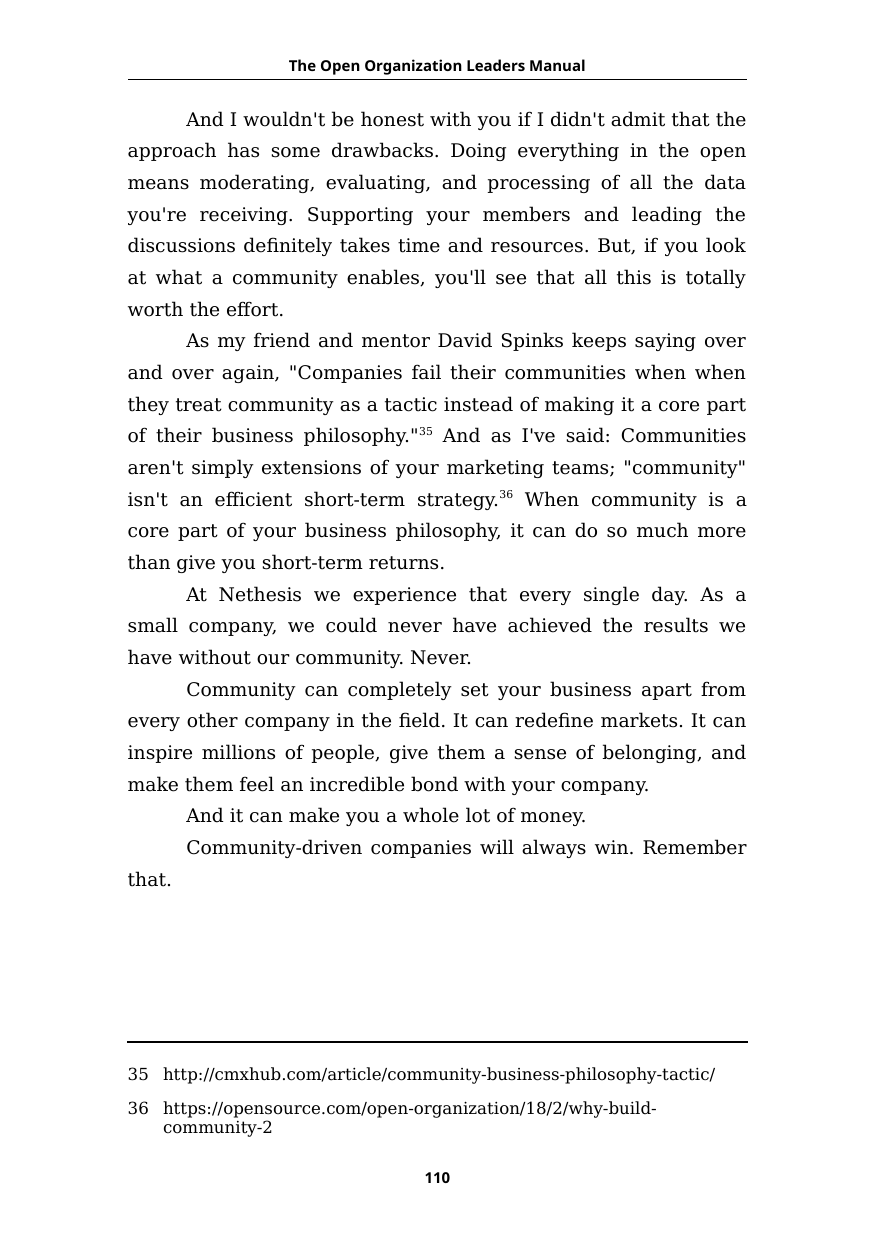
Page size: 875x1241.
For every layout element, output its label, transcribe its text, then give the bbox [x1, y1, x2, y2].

text Community-driven companies will always win. Remember that. [127, 837, 747, 891]
text https://opensource.com/open-organization/18/2/why-build-community-2 [127, 1099, 747, 1138]
text Community can completely set your business apart from every other company in the field. It can redefine markets. It can inspire millions of people, give them a sense of belonging, and make them feel an incredible bond with your company. [127, 679, 747, 796]
text As my friend and mentor David Spinks keeps saying over and over again, "Companies fail their communities when when they treat community as a tactic instead of making it a core part of their business philosophy." And as I've said: Communities aren't simply extensions of your marketing teams; "community" isn't an efficient short-term strategy. When community is a core part of your business philosophy, it can do so much more than give you short-term returns. [127, 330, 747, 574]
text http://cmxhub.com/article/community-business-philosophy-tactic/ [127, 1064, 747, 1084]
text And I wouldn't be honest with you if I didn't admit that the approach has some drawbacks. Doing everything in the open means moderating, evaluating, and processing of all the data you're receiving. Supporting your members and leading the discussions definitely takes time and resources. But, if you look at what a community enables, you'll see that all this is totally worth the effort. [127, 109, 747, 321]
text At Nethesis we experience that every single day. As a small company, we could never have achieved the results we have without our community. Never. [127, 584, 747, 669]
text And it can make you a whole lot of money. [127, 805, 747, 827]
